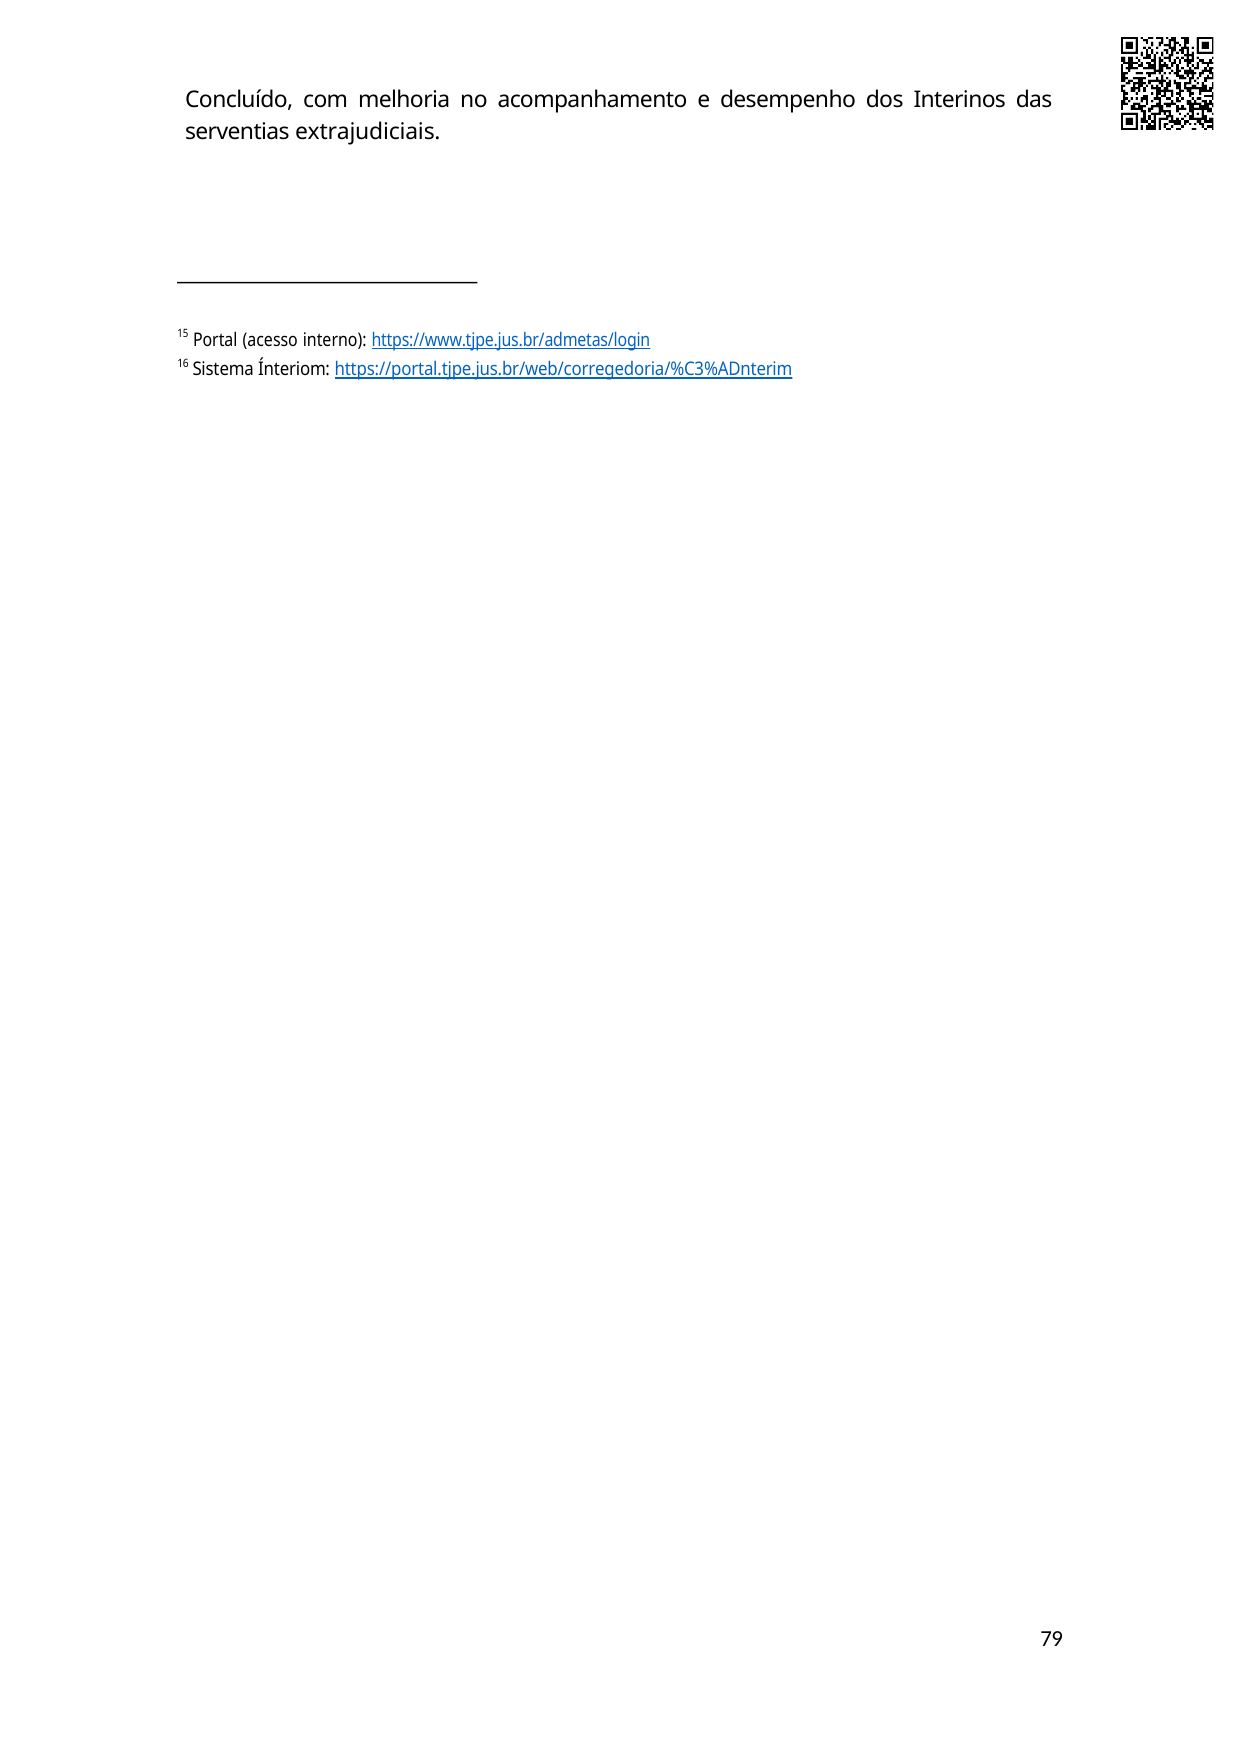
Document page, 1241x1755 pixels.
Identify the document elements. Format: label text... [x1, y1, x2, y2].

text 16 Sistema Ínteriom: https://portal.tjpe.jus.br/web/corregedoria/%C3%ADnterim [177, 355, 1093, 381]
text 15 Portal (acesso interno): https://www.tjpe.jus.br/admetas/login [177, 325, 1093, 352]
text Concluído, com melhoria no acompanhamento e desempenho dos Interinos das serventias extrajudiciais. [185, 83, 1053, 147]
